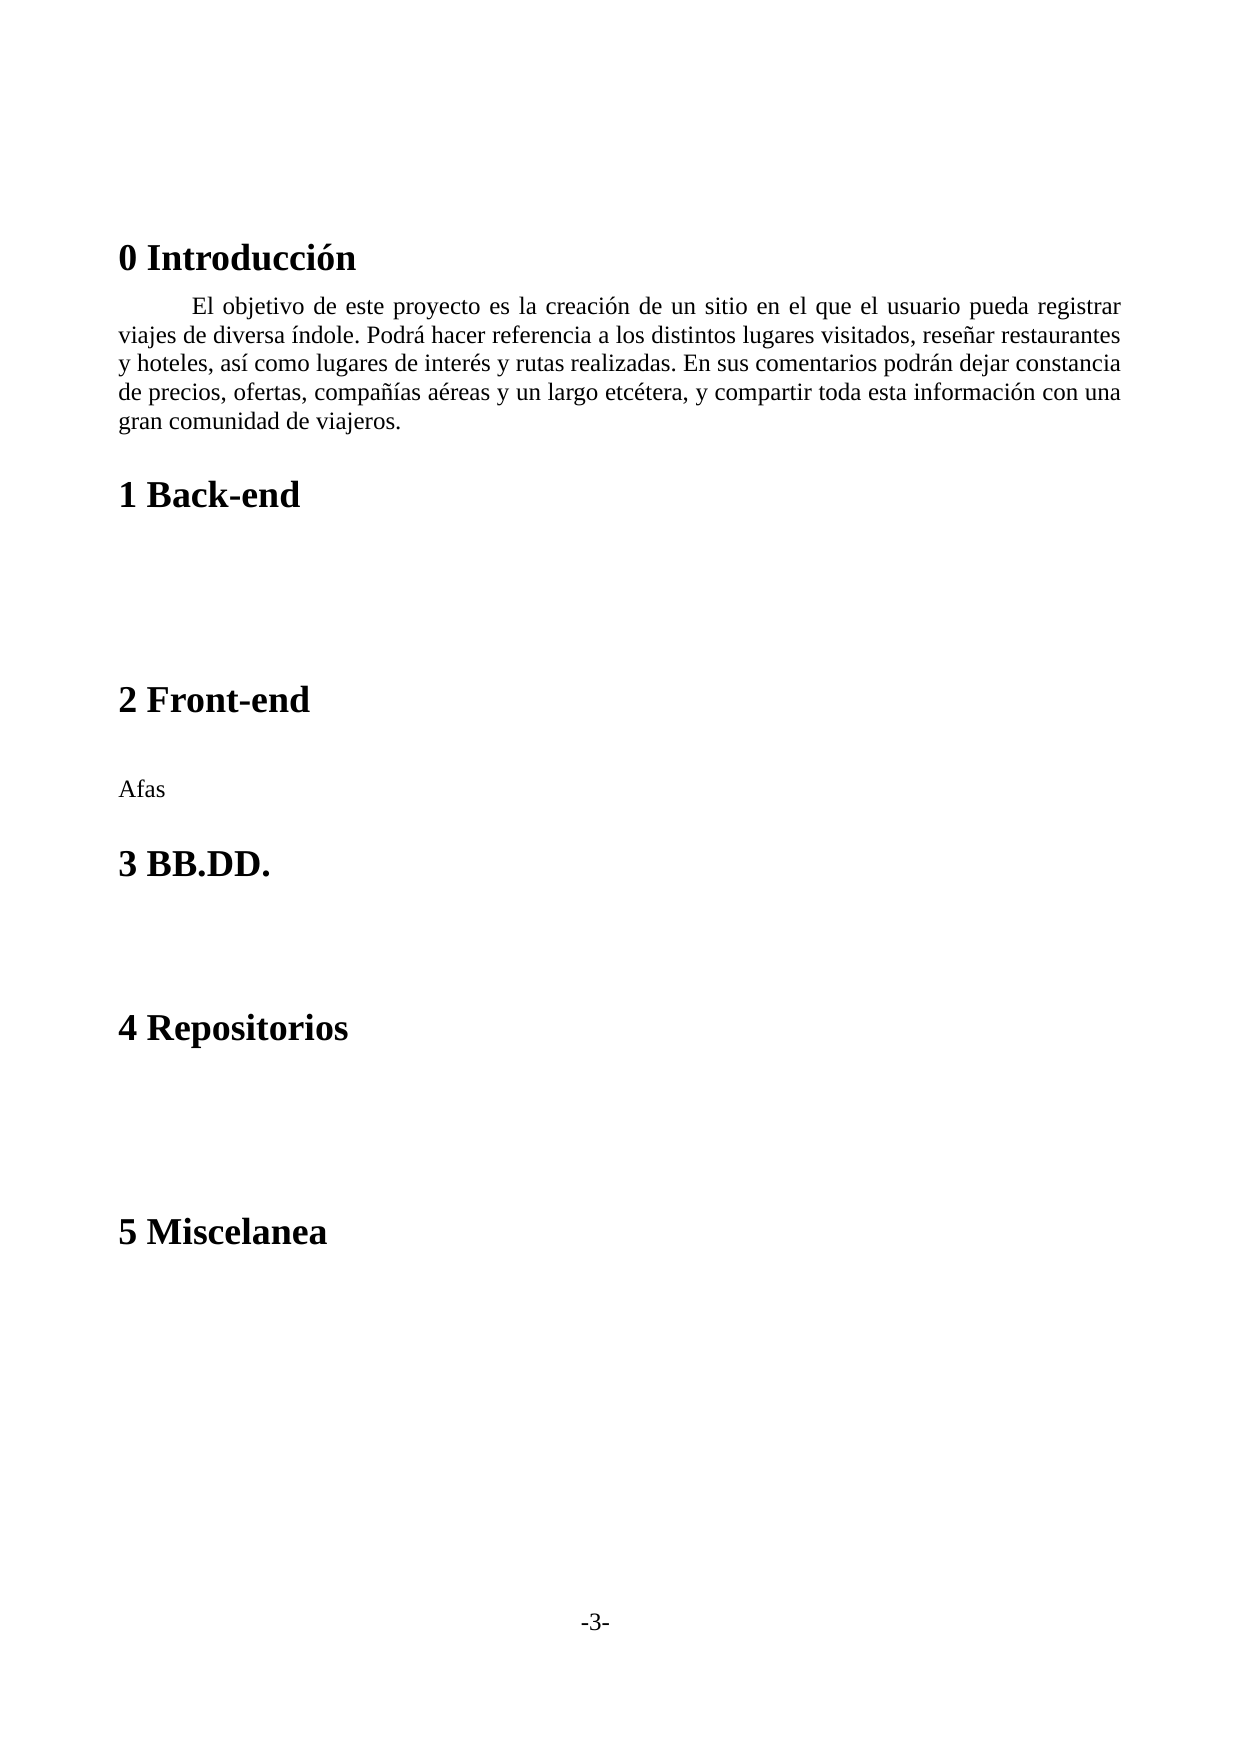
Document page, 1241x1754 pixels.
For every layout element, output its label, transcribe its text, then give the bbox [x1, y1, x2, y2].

subtitle 5 Miscelanea [118, 1209, 1122, 1253]
subtitle 1 Back-end [118, 472, 1122, 516]
text El objetivo de este proyecto es la creación de un sitio en el que el usuario pueda registrar viajes de diversa índole. Podrá hacer referencia a los distintos lugares visitados, reseñar restaurantes y hoteles, así como lugares de interés y rutas realizadas. En sus comentarios podrán dejar constancia de precios, ofertas, compañías aéreas y un largo etcétera, y compartir toda esta información con una gran comunidad de viajeros. [118, 291, 1122, 435]
text Afas [118, 774, 1122, 803]
subtitle 0 Introducción [118, 235, 1122, 278]
subtitle 2 Front-end [118, 677, 1122, 721]
subtitle 4 Repositorios [118, 1004, 1122, 1048]
subtitle 3 BB.DD. [118, 841, 1122, 884]
